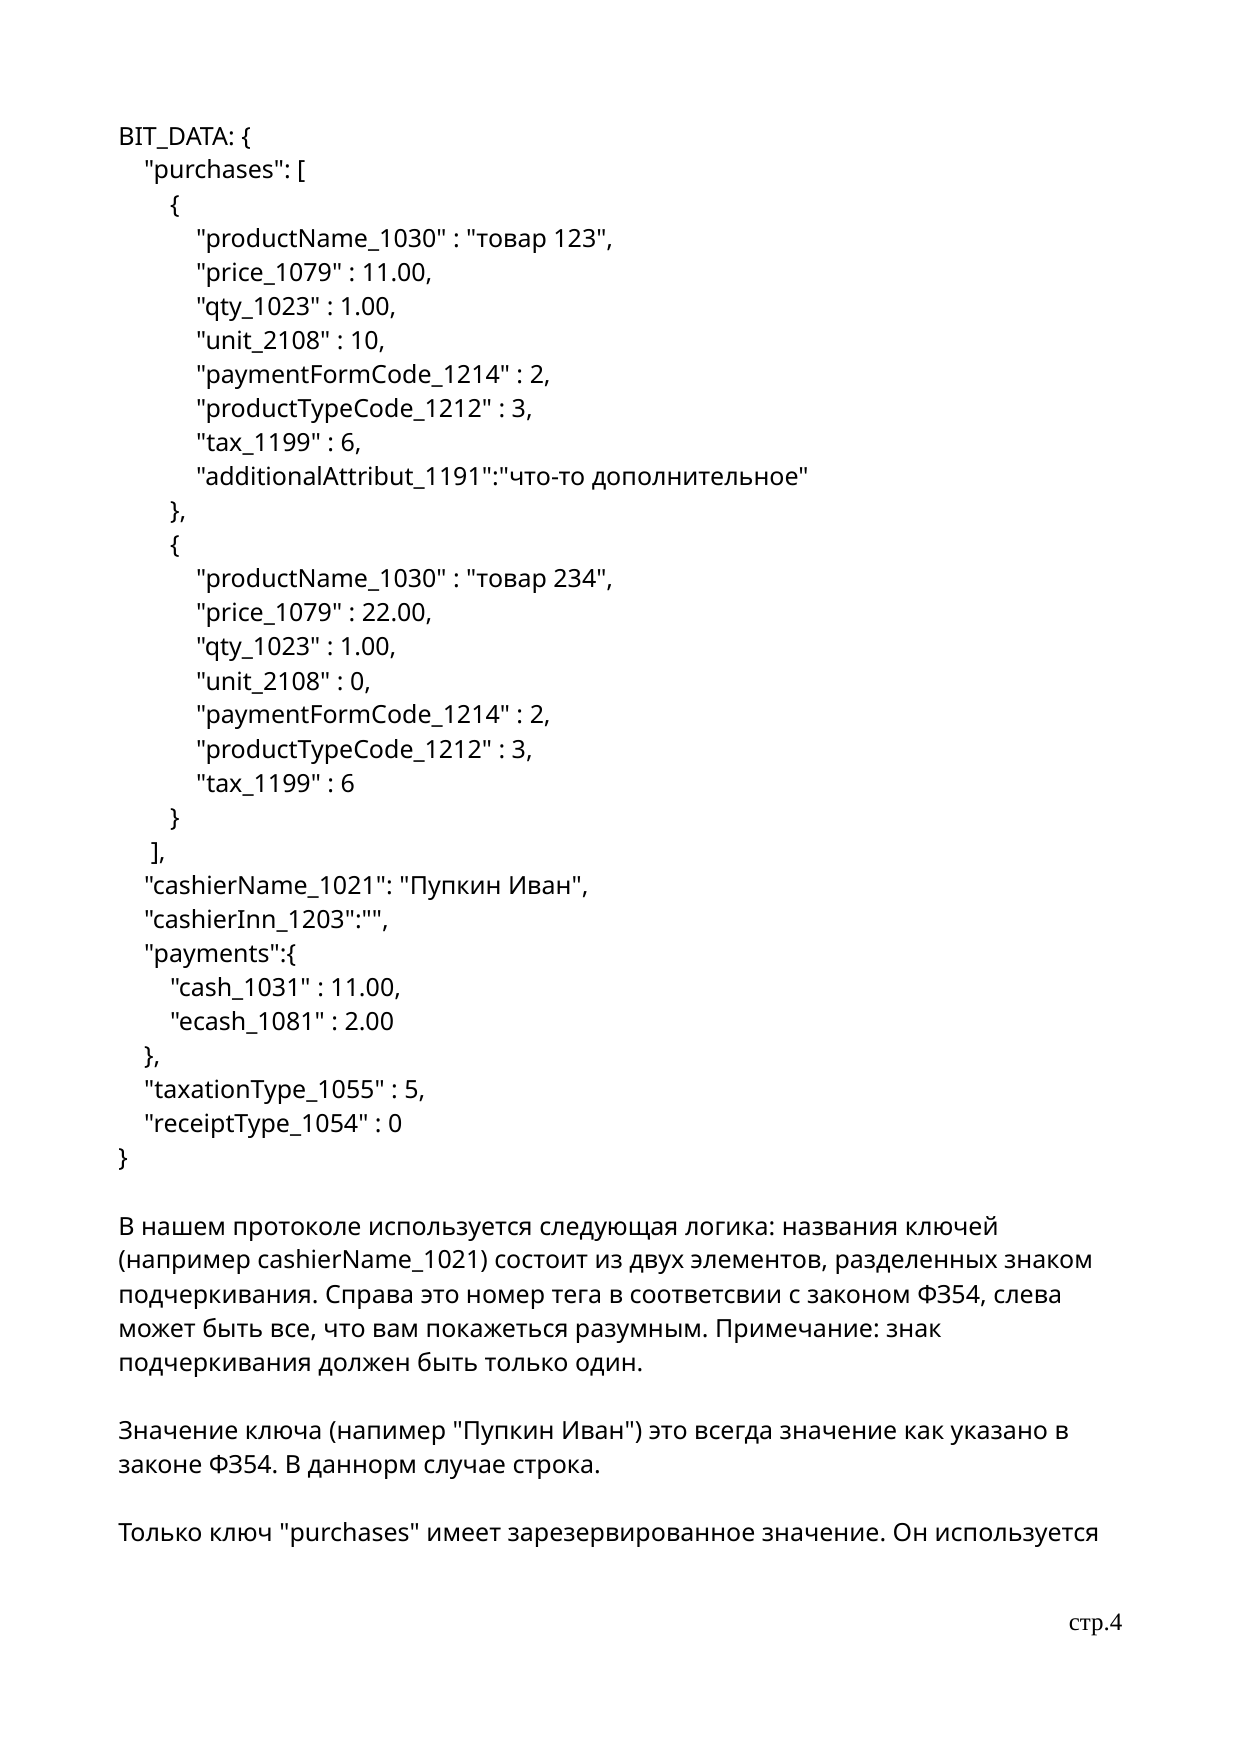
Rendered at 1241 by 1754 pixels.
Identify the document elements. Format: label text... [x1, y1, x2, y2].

text "cash_1031" : 11.00, [118, 970, 1122, 1004]
text "paymentFormCode_1214" : 2, [118, 697, 1122, 731]
text "tax_1199" : 6 [118, 765, 1122, 799]
text "unit_2108" : 10, [118, 322, 1122, 357]
text "cashierName_1021": "Пупкин Иван", [118, 867, 1122, 902]
text { [118, 527, 1122, 561]
text Значение ключа (напимер "Пупкин Иван") это всегда значение как указано в законе ФЗ54. В даннорм случае строка. [118, 1412, 1122, 1481]
text ], [118, 833, 1122, 867]
text "productName_1030" : "товар 123", [118, 220, 1122, 254]
text } [118, 799, 1122, 833]
text { [118, 186, 1122, 220]
text "purchases": [ [118, 152, 1122, 186]
text "qty_1023" : 1.00, [118, 288, 1122, 322]
text "productTypeCode_1212" : 3, [118, 731, 1122, 765]
text "receiptType_1054" : 0 [118, 1106, 1122, 1140]
text "tax_1199" : 6, [118, 425, 1122, 459]
text Только ключ "purchases" имеет зарезервированное значение. Он используется [118, 1515, 1122, 1549]
text "qty_1023" : 1.00, [118, 629, 1122, 663]
text "paymentFormCode_1214" : 2, [118, 357, 1122, 391]
text } [118, 1140, 1122, 1174]
text "additionalAttribut_1191":"что-то дополнительное" [118, 459, 1122, 493]
text "price_1079" : 11.00, [118, 254, 1122, 288]
text BIT_DATA: { [118, 118, 1122, 152]
text "taxationType_1055" : 5, [118, 1072, 1122, 1106]
text }, [118, 493, 1122, 527]
text "price_1079" : 22.00, [118, 595, 1122, 629]
text "productName_1030" : "товар 234", [118, 561, 1122, 595]
text "ecash_1081" : 2.00 [118, 1004, 1122, 1038]
text "cashierInn_1203":"", [118, 902, 1122, 936]
text "unit_2108" : 0, [118, 663, 1122, 697]
text "payments":{ [118, 936, 1122, 970]
text В нашем протоколе используется следующая логика: названия ключей (например cashierName_1021) состоит из двух элементов, разделенных знаком подчеркивания. Справа это номер тега в соответсвии с законом ФЗ54, слева может быть все, что вам покажеться разумным. Примечание: знак подчеркивания должен быть только один. [118, 1208, 1122, 1378]
text "productTypeCode_1212" : 3, [118, 391, 1122, 425]
text }, [118, 1038, 1122, 1072]
